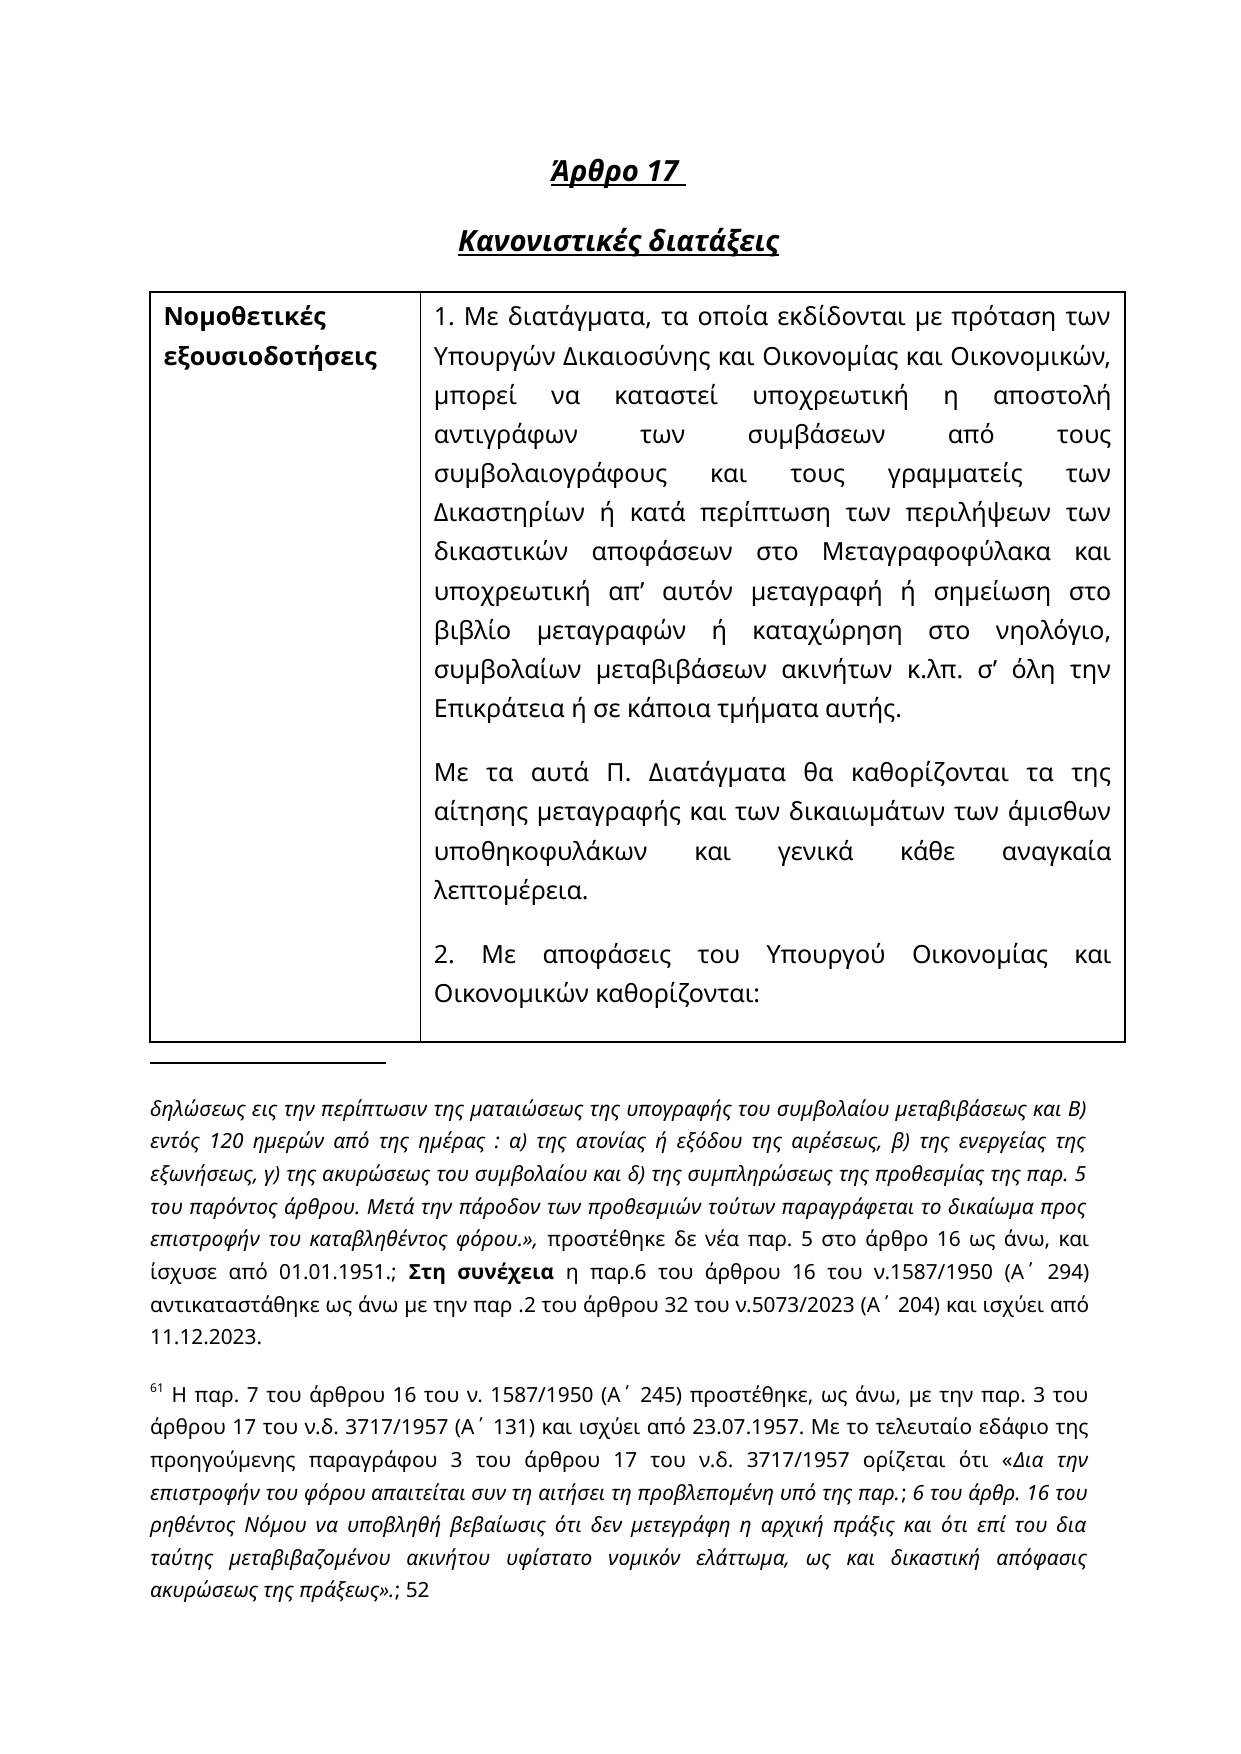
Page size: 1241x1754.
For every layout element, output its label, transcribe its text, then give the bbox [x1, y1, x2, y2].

subtitle Άρθρο 17 [150, 150, 1090, 190]
table_header 1. Με διατάγματα, τα οποία εκδίδονται με πρόταση των Υπουργών Δικαιοσύνης και Οικονομίας και Οικονομικών, μπορεί να καταστεί υποχρεωτική η αποστολή αντιγράφων των συμβάσεων από τους συμβολαιογράφους και τους γραμματείς των Δικαστηρίων ή κατά περίπτωση των περιλήψεων των δικαστικών αποφάσεων στο Μεταγραφοφύλακα και υποχρεωτική απ’ αυτόν μεταγραφή ή σημείωση στο βιβλίο μεταγραφών ή καταχώρηση στο νηολόγιο, συμβολαίων μεταβιβάσεων ακινήτων κ.λπ. σ’ όλη την Επικράτεια ή σε κάποια τμήματα αυτής. Με τα αυτά Π. Διατάγματα θα καθορίζονται τα της αίτησης μεταγραφής και των δικαιωμάτων των άμισθων υποθηκοφυλάκων και γενικά κάθε αναγκαία λεπτομέρεια. 2. Με αποφάσεις του Υπουργού Οικονομίας και Οικονομικών καθορίζονται: [421, 293, 1124, 1041]
subtitle Κανονιστικές διατάξεις [150, 221, 1090, 260]
table_header Νομοθετικές εξουσιοδοτήσεις [151, 293, 420, 1041]
